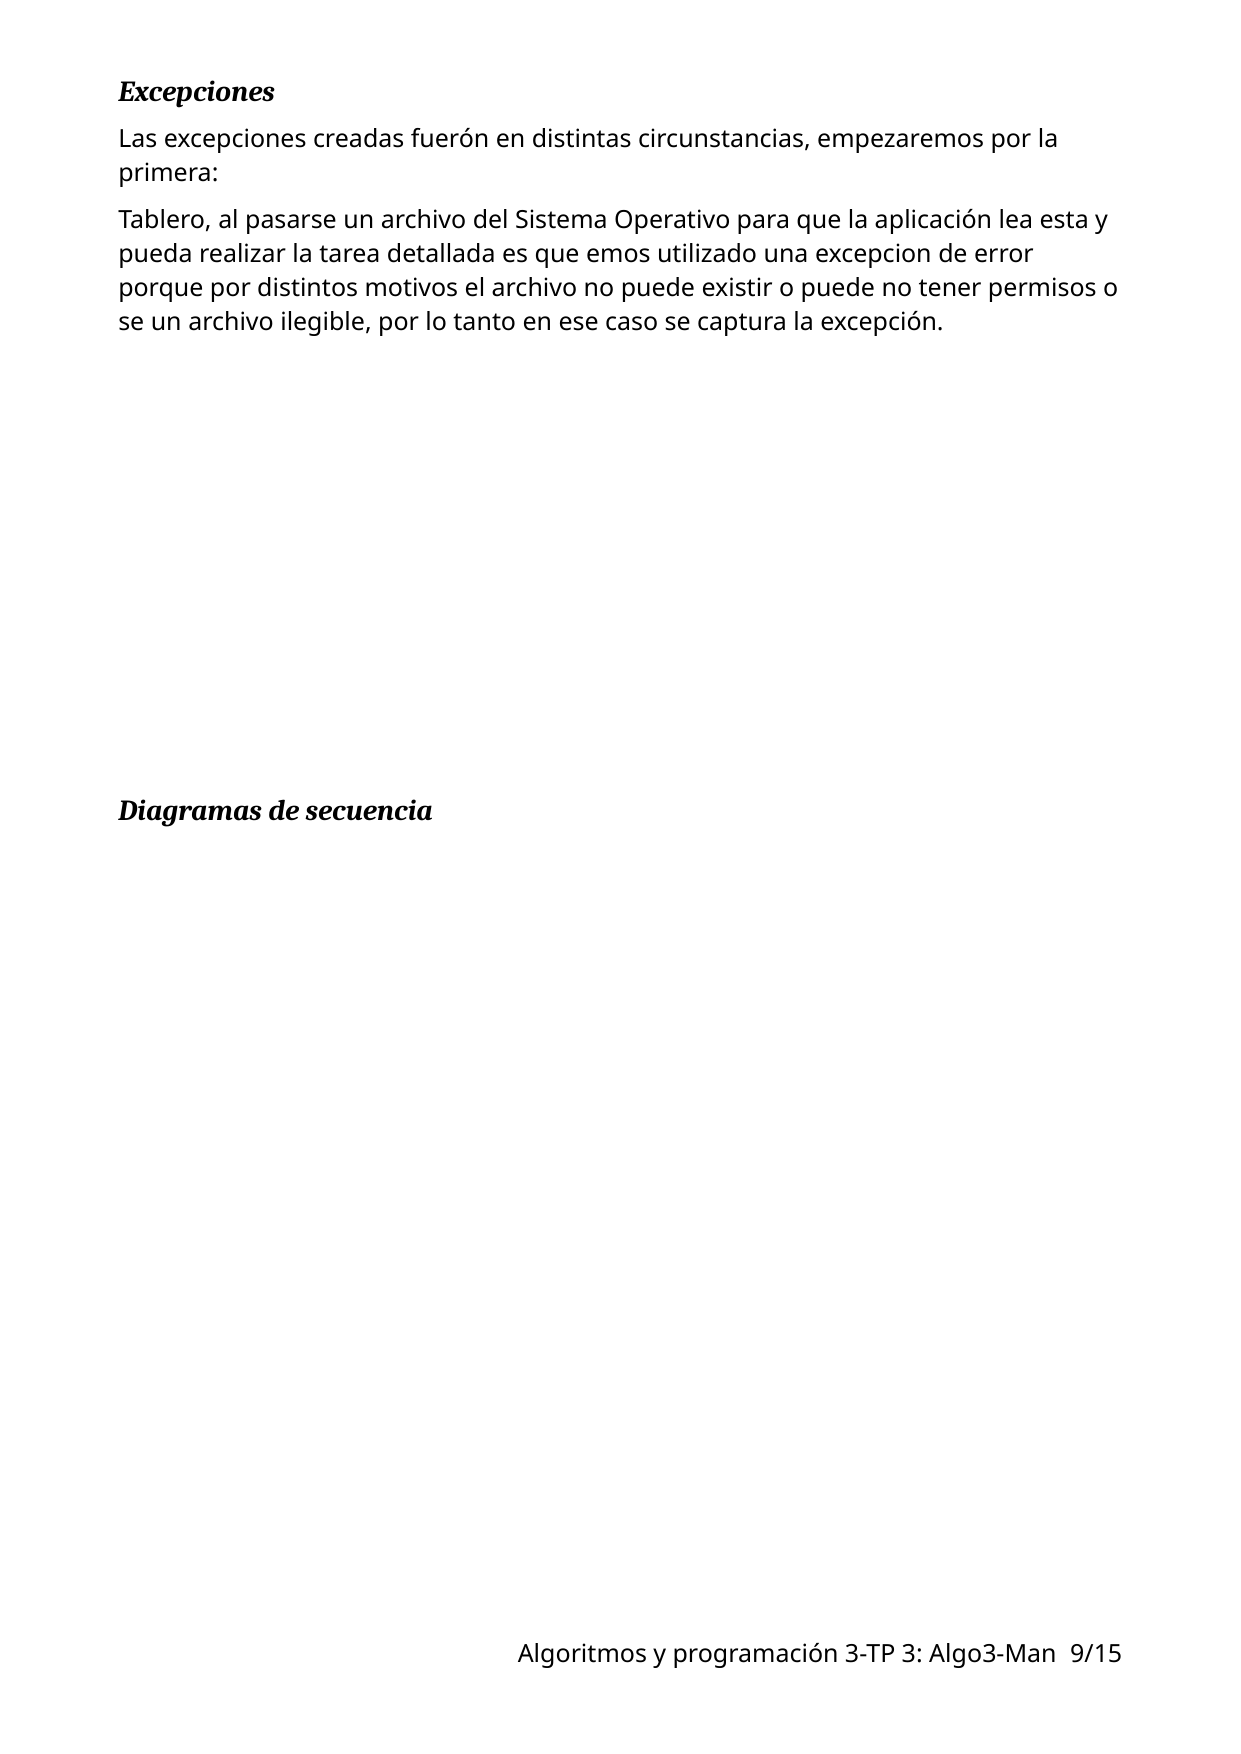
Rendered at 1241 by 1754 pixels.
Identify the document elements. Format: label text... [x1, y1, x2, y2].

subtitle Excepciones [118, 75, 1122, 108]
text Tablero, al pasarse un archivo del Sistema Operativo para que la aplicación lea esta y pueda realizar la tarea detallada es que emos utilizado una excepcion de error porque por distintos motivos el archivo no puede existir o puede no tener permisos o se un archivo ilegible, por lo tanto en ese caso se captura la excepción. [118, 202, 1122, 338]
subtitle Diagramas de secuencia [118, 794, 1122, 828]
text Las excepciones creadas fuerón en distintas circunstancias, empezaremos por la primera: [118, 121, 1122, 189]
